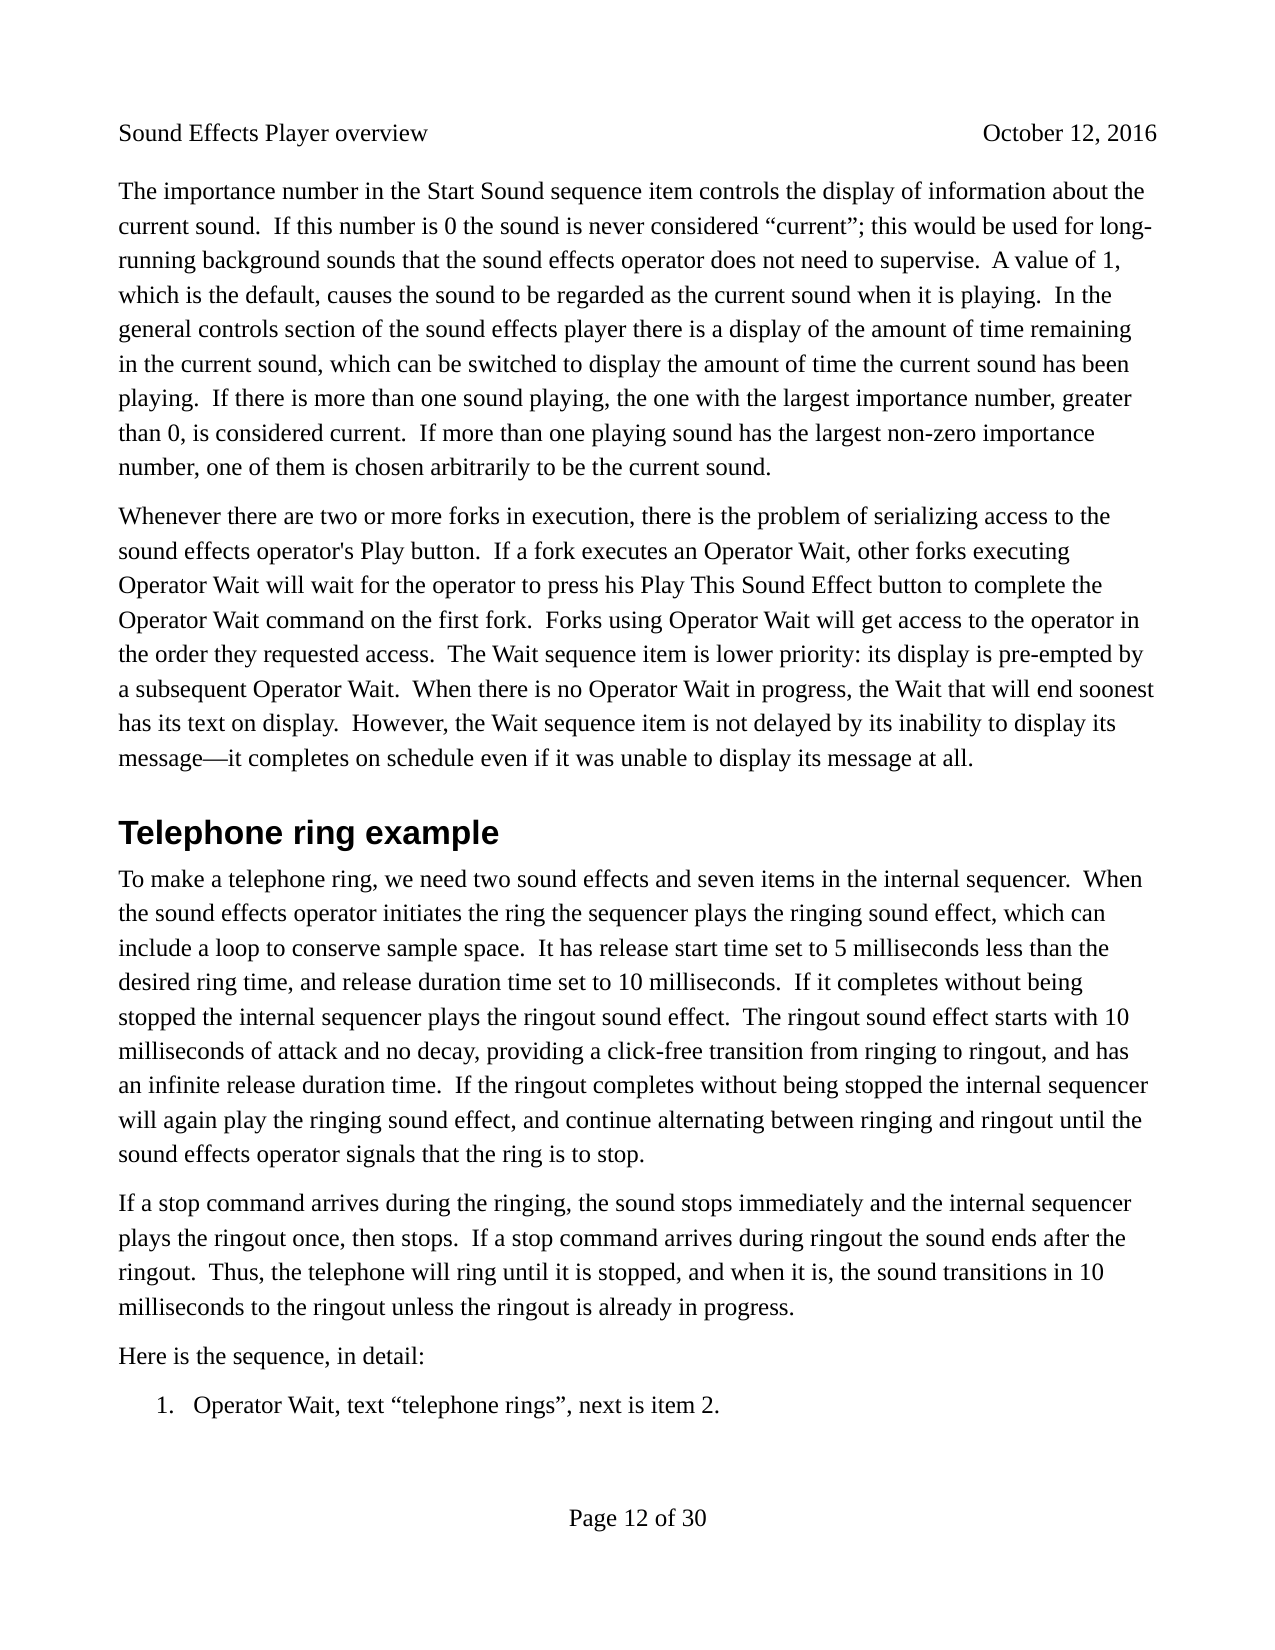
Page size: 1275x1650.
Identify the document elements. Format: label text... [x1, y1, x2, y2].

subtitle Telephone ring example [118, 812, 1157, 851]
text Here is the sequence, in detail: [118, 1341, 1157, 1370]
list Operator Wait, text “telephone rings”, next is item 2. [156, 1390, 1157, 1419]
text The importance number in the Start Sound sequence item controls the display of information about the current sound. If this number is 0 the sound is never considered “current”; this would be used for long-running background sounds that the sound effects operator does not need to supervise. A value of 1, which is the default, causes the sound to be regarded as the current sound when it is playing. In the general controls section of the sound effects player there is a display of the amount of time remaining in the current sound, which can be switched to display the amount of time the current sound has been playing. If there is more than one sound playing, the one with the largest importance number, greater than 0, is considered current. If more than one playing sound has the largest non-zero importance number, one of them is chosen arbitrarily to be the current sound. [118, 176, 1157, 481]
text To make a telephone ring, we need two sound effects and seven items in the internal sequencer. When the sound effects operator initiates the ring the sequencer plays the ringing sound effect, which can include a loop to conserve sample space. It has release start time set to 5 milliseconds less than the desired ring time, and release duration time set to 10 milliseconds. If it completes without being stopped the internal sequencer plays the ringout sound effect. The ringout sound effect starts with 10 milliseconds of attack and no decay, providing a click-free transition from ringing to ringout, and has an infinite release duration time. If the ringout completes without being stopped the internal sequencer will again play the ringing sound effect, and continue alternating between ringing and ringout until the sound effects operator signals that the ring is to stop. [118, 864, 1157, 1168]
text If a stop command arrives during the ringing, the sound stops immediately and the internal sequencer plays the ringout once, then stops. If a stop command arrives during ringout the sound ends after the ringout. Thus, the telephone will ring until it is stopped, and when it is, the sound transitions in 10 milliseconds to the ringout unless the ringout is already in progress. [118, 1188, 1157, 1321]
text Whenever there are two or more forks in execution, there is the problem of serializing access to the sound effects operator's Play button. If a fork executes an Operator Wait, other forks executing Operator Wait will wait for the operator to press his Play This Sound Effect button to complete the Operator Wait command on the first fork. Forks using Operator Wait will get access to the operator in the order they requested access. The Wait sequence item is lower priority: its display is pre-empted by a subsequent Operator Wait. When there is no Operator Wait in progress, the Wait that will end soonest has its text on display. However, the Wait sequence item is not delayed by its inability to display its message—it completes on schedule even if it was unable to display its message at all. [118, 501, 1157, 771]
